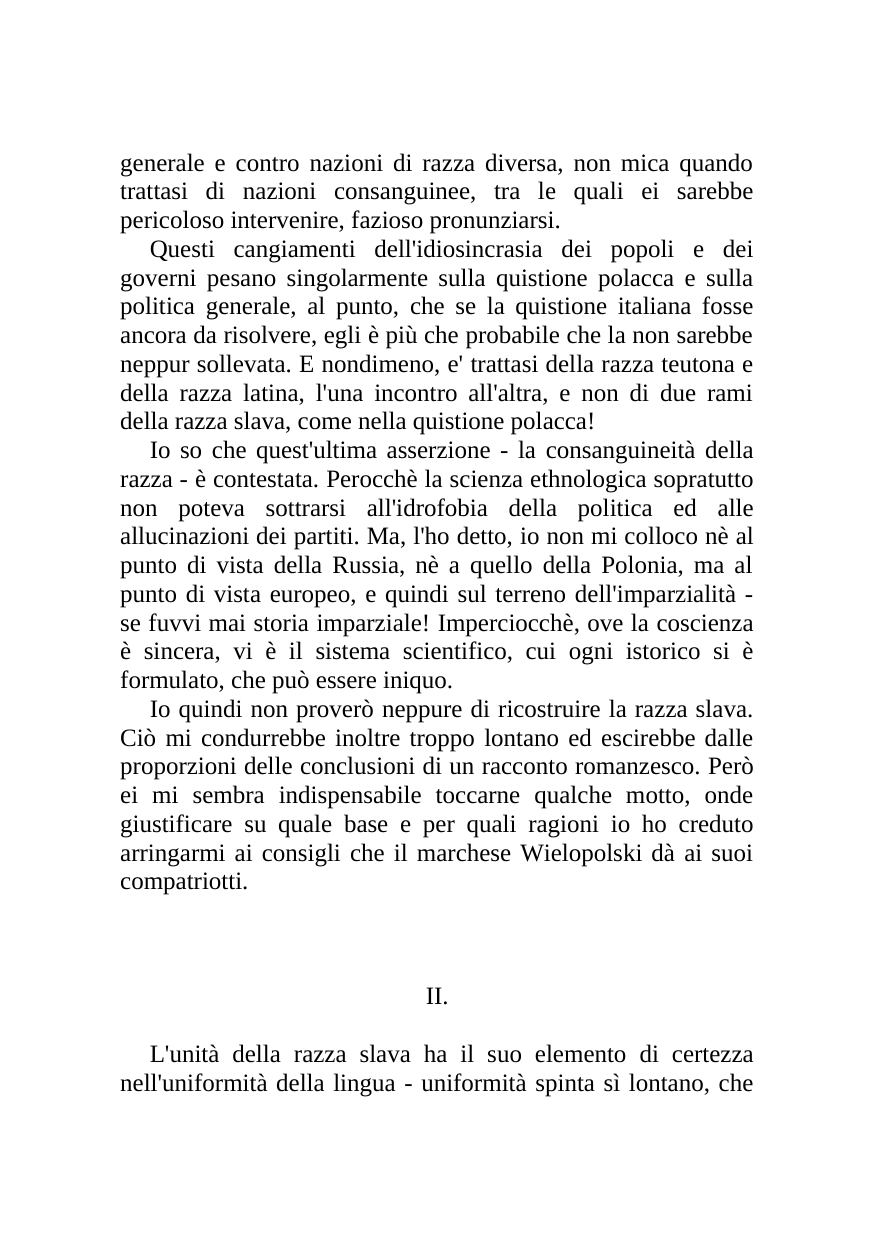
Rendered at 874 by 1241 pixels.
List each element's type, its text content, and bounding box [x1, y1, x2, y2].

text II. [120, 981, 754, 1010]
text Io so che quest'ultima asserzione - la consanguineità della razza - è contestata. Perocchè la scienza ethnologica sopratutto non poteva sottrarsi all'idrofobia della politica ed alle allucinazioni dei partiti. Ma, l'ho detto, io non mi colloco nè al punto di vista della Russia, nè a quello della Polonia, ma al punto di vista europeo, e quindi sul terreno dell'imparzialità - se fuvvi mai storia imparziale! Imperciocchè, ove la coscienza è sincera, vi è il sistema scientifico, cui ogni istorico si è formulato, che può essere iniquo. [120, 435, 754, 694]
text generale e contro nazioni di razza diversa, non mica quando trattasi di nazioni consanguinee, tra le quali ei sarebbe pericoloso intervenire, fazioso pronunziarsi. [120, 148, 754, 234]
text Questi cangiamenti dell'idiosincrasia dei popoli e dei governi pesano singolarmente sulla quistione polacca e sulla politica generale, al punto, che se la quistione italiana fosse ancora da risolvere, egli è più che probabile che la non sarebbe neppur sollevata. E nondimeno, e' trattasi della razza teutona e della razza latina, l'una incontro all'altra, e non di due rami della razza slava, come nella quistione polacca! [120, 234, 754, 435]
text Io quindi non proverò neppure di ricostruire la razza slava. Ciò mi condurrebbe inoltre troppo lontano ed escirebbe dalle proporzioni delle conclusioni di un racconto romanzesco. Però ei mi sembra indispensabile toccarne qualche motto, onde giustificare su quale base e per quali ragioni io ho creduto arringarmi ai consigli che il marchese Wielopolski dà ai suoi compatriotti. [120, 694, 754, 895]
text L'unità della razza slava ha il suo elemento di certezza nell'uniformità della lingua - uniformità spinta sì lontano, che [120, 1039, 754, 1096]
